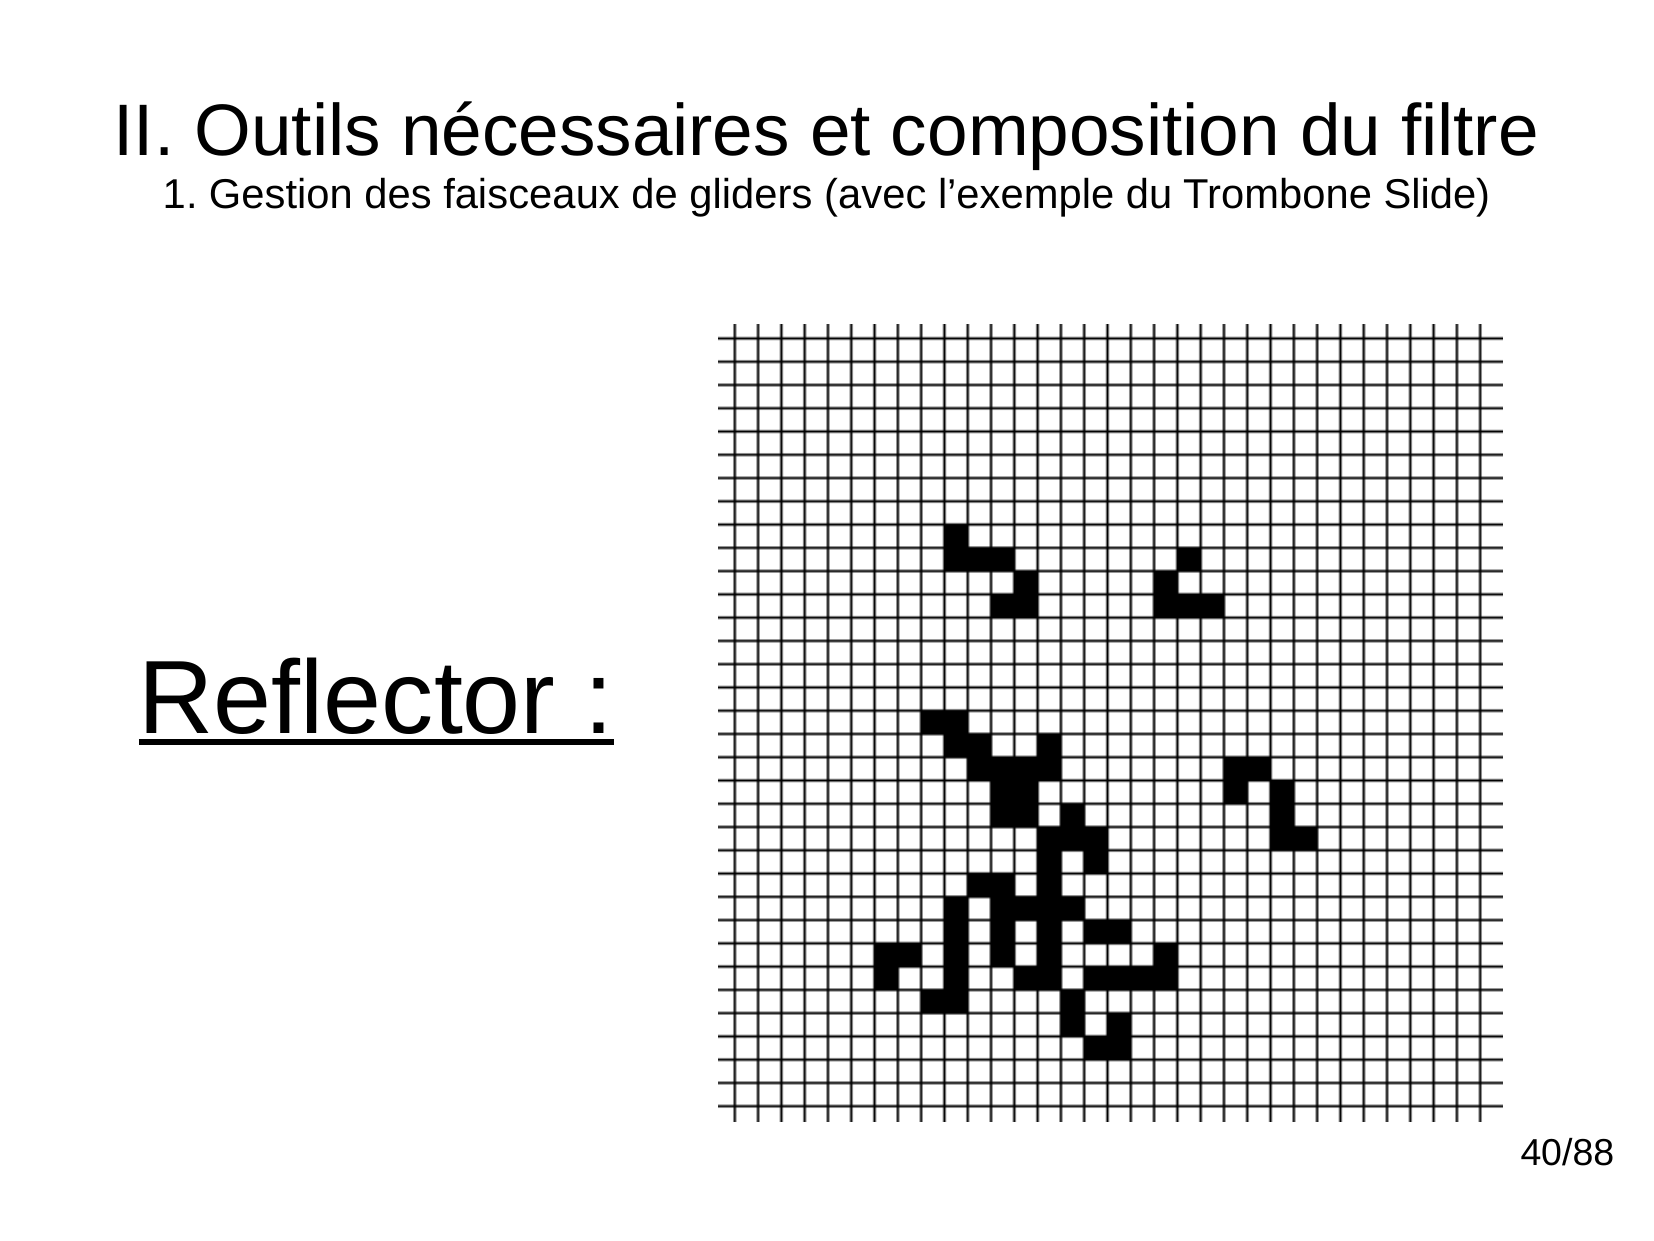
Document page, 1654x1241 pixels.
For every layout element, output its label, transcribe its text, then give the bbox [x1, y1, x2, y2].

title II. Outils nécessaires et composition du filtre 1. Gestion des faisceaux de gliders (avec l’exemple du Trombone Slide) [0, 30, 1654, 276]
text_box Reflector : [124, 631, 629, 763]
picture [718, 324, 1503, 1123]
text_box <number>/88 [1505, 1124, 1654, 1182]
